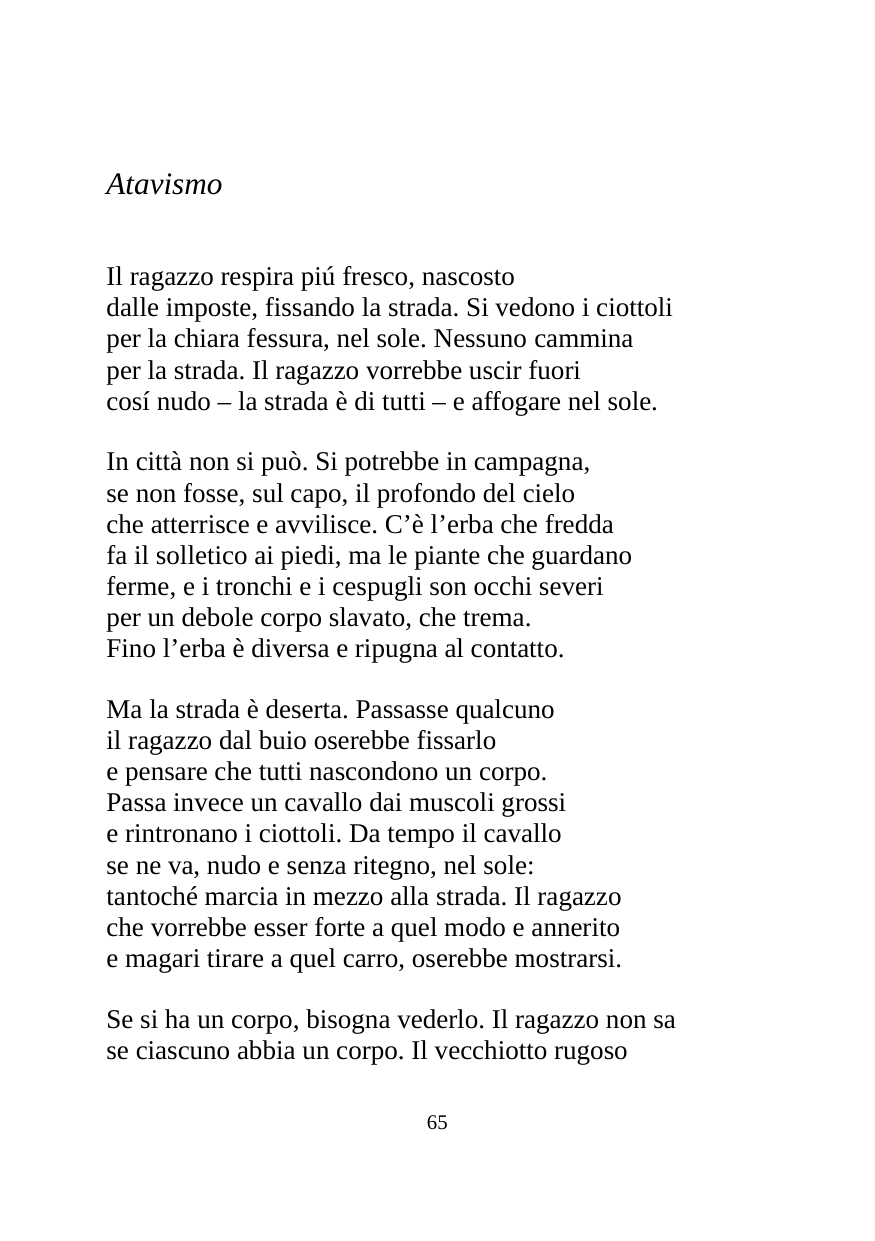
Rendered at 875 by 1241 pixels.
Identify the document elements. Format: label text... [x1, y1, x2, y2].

text Se si ha un corpo, bisogna vederlo. Il ragazzo non sa se ciascuno abbia un corpo. Il vecchiotto rugoso [106, 1003, 768, 1065]
text Ma la strada è deserta. Passasse qualcuno il ragazzo dal buio oserebbe fissarlo e pensare che tutti nascondono un corpo. Passa invece un cavallo dai muscoli grossi e rintronano i ciottoli. Da tempo il cavallo se ne va, nudo e senza ritegno, nel sole: tantoché marcia in mezzo alla strada. Il ragazzo che vorrebbe esser forte a quel modo e annerito e magari tirare a quel carro, oserebbe mostrarsi. [106, 693, 768, 973]
text In città non si può. Si potrebbe in campagna, se non fosse, sul capo, il profondo del cielo che atterrisce e avvilisce. C’è l’erba che fredda fa il solletico ai piedi, ma le piante che guardano ferme, e i tronchi e i cespugli son occhi severi per un debole corpo slavato, che trema. Fino l’erba è diversa e ripugna al contatto. [106, 446, 768, 663]
subtitle Atavismo [106, 165, 768, 201]
text Il ragazzo respira piú fresco, nascosto dalle imposte, fissando la strada. Si vedono i ciottoli per la chiara fessura, nel sole. Nessuno cammina per la strada. Il ragazzo vorrebbe uscir fuori cosí nudo – la strada è di tutti – e affogare nel sole. [106, 260, 768, 416]
